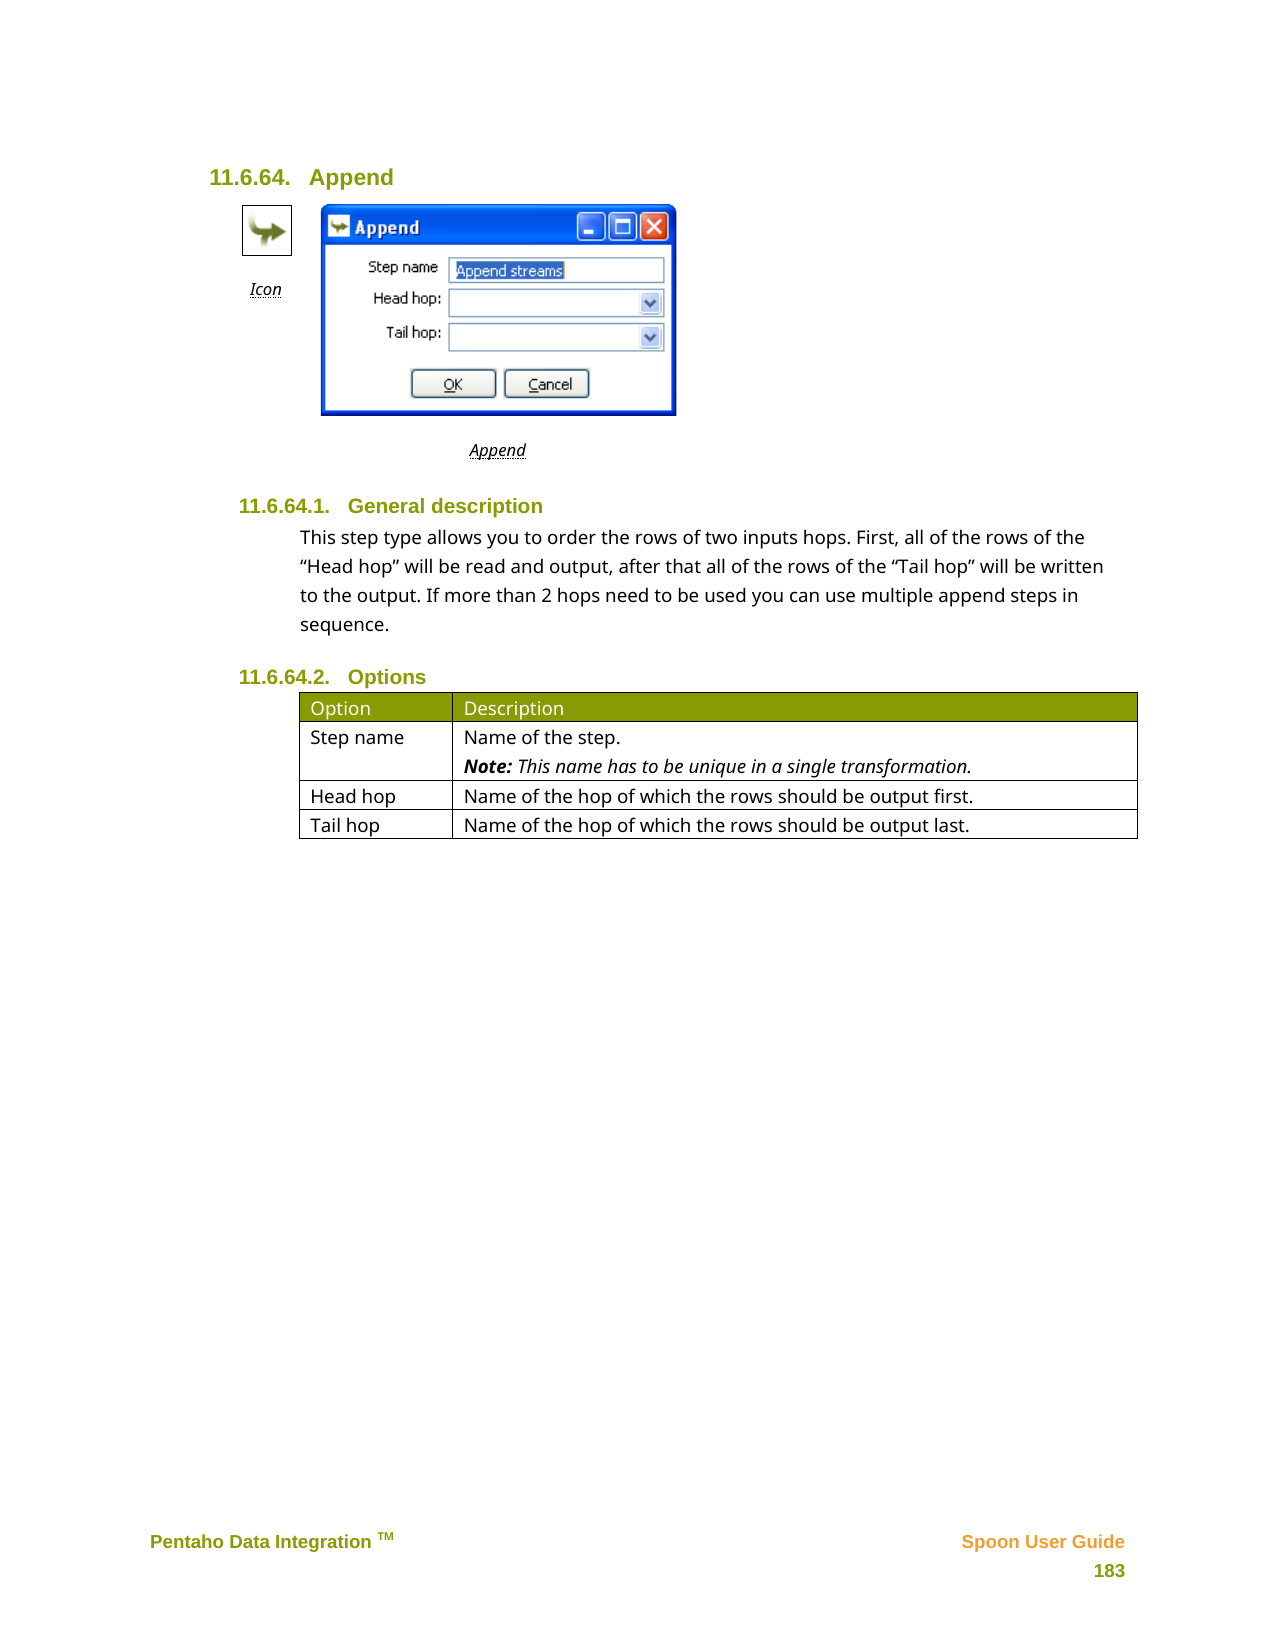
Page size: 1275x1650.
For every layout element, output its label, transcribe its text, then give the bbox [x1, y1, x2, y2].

table_cell Head hop [300, 781, 452, 809]
subtitle Append [209, 157, 1125, 192]
text Append [321, 438, 677, 461]
table_header Option [300, 693, 452, 721]
text Icon [241, 278, 292, 300]
table_header Description [453, 693, 1137, 721]
table_cell Name of the hop of which the rows should be output last. [453, 810, 1137, 838]
picture [244, 208, 289, 252]
table_cell Name of the step. Note: This name has to be unique in a single transformation. [453, 722, 1137, 780]
subtitle General description [239, 486, 1125, 520]
table_cell Tail hop [300, 810, 452, 838]
picture [320, 204, 677, 416]
subtitle Options [239, 657, 1125, 691]
table_cell Name of the hop of which the rows should be output first. [453, 781, 1137, 809]
table_cell Step name [300, 722, 452, 780]
text This step type allows you to order the rows of two inputs hops. First, all of the rows of the “Head hop” will be read and output, after that all of the rows of the “Tail hop” will be written to the output. If more than 2 hops need to be used you can use multiple append steps in sequence. [300, 521, 1125, 638]
